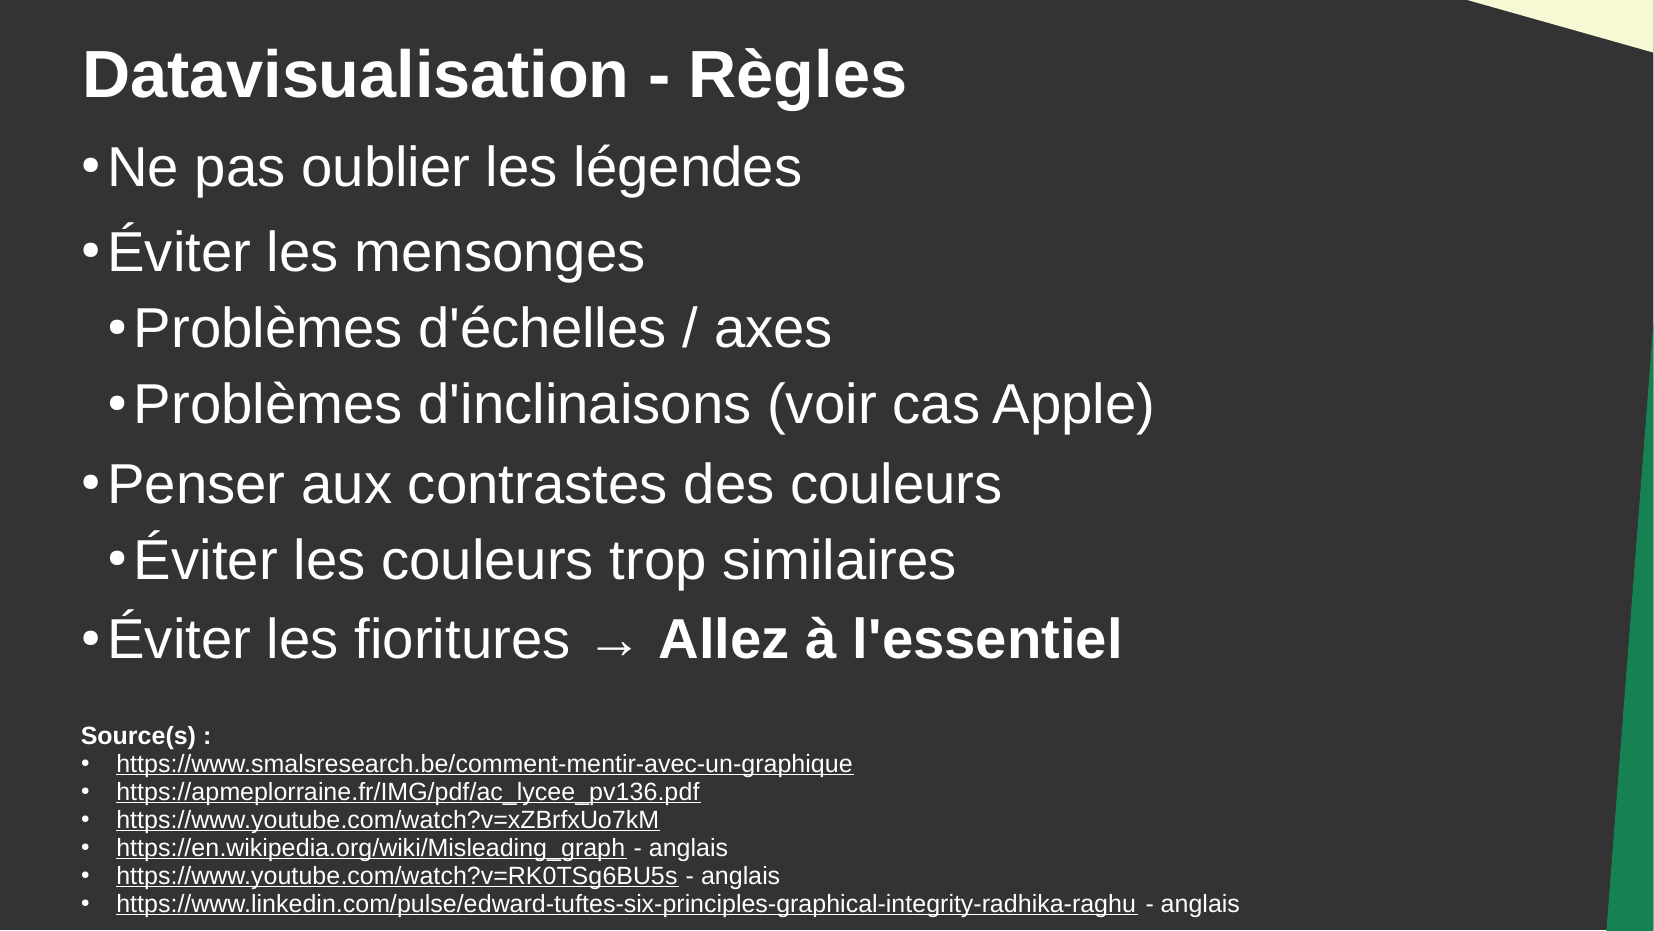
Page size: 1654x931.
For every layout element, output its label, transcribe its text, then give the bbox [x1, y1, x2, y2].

title Datavisualisation - Règles [82, 37, 1571, 122]
text_box [1467, 0, 1654, 53]
list Ne pas oublier les légendes Éviter les mensonges Problèmes d'échelles / axes Problèmes d'inclinaisons (voir cas Apple) Penser aux contrastes des couleurs Éviter les couleurs trop similaires Éviter les fioritures → Allez à l'essentiel [80, 135, 1560, 674]
text_box Source(s) : https://www.smalsresearch.be/comment-mentir-avec-un-graphique https://apmeplorraine.fr/IMG/pdf/ac_lycee_pv136.pdf https://www.youtube.com/watch?v=xZBrfxUo7kM https://en.wikipedia.org/wiki/Misleading_graph - anglais https://www.youtube.com/watch?v=RK0TSg6BU5s - anglais https://www.linkedin.com/pulse/edward-tuftes-six-principles-graphical-integrity-radhika-raghu - anglais [66, 714, 1483, 926]
text_box [1606, 315, 1654, 931]
